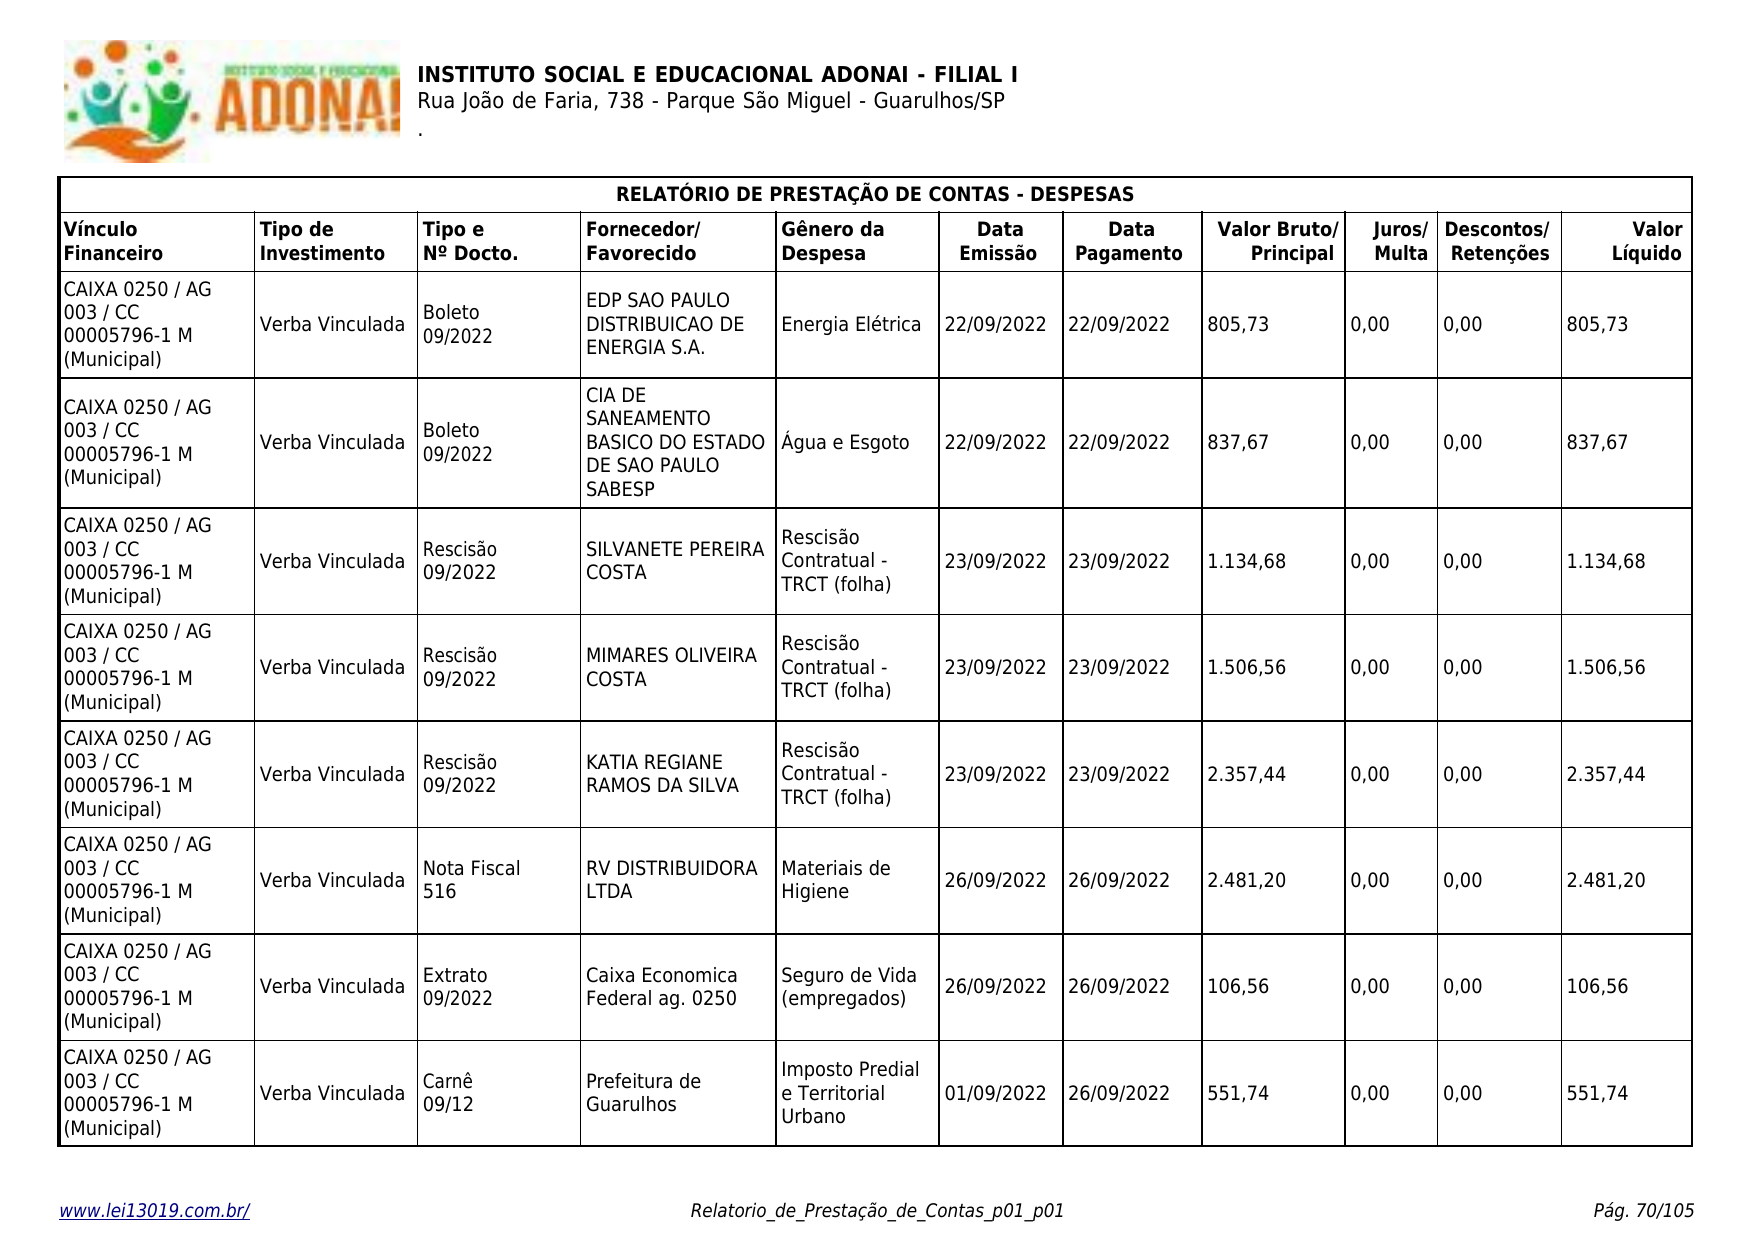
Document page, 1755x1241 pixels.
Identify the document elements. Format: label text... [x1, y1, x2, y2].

table_cell 0,00 [1438, 615, 1561, 720]
table_cell 0,00 [1438, 509, 1561, 614]
table_cell Juros/ Multa [1346, 213, 1437, 271]
table_cell RV DISTRIBUIDORA LTDA [581, 828, 775, 933]
table_cell 106,56 [1562, 935, 1691, 1039]
table_cell 0,00 [1438, 935, 1561, 1039]
table_cell Água e Esgoto [777, 379, 938, 507]
table_cell CAIXA 0250 / AG 003 / CC 00005796-1 M (Municipal) [61, 722, 254, 827]
table_cell Tipo e Nº Docto. [418, 213, 580, 271]
table_cell Rescisão 09/2022 [418, 615, 580, 720]
table_cell 23/09/2022 [1064, 722, 1201, 827]
table_cell 26/09/2022 [1064, 828, 1201, 933]
table_cell 0,00 [1346, 272, 1437, 377]
table_cell MIMARES OLIVEIRA COSTA [581, 615, 775, 720]
table_cell Data Pagamento [1064, 213, 1201, 271]
table_cell Seguro de Vida (empregados) [777, 935, 938, 1039]
table_cell Rescisão 09/2022 [418, 509, 580, 614]
table_cell 26/09/2022 [1064, 1041, 1201, 1145]
table_cell 0,00 [1438, 379, 1561, 507]
table_cell 26/09/2022 [1064, 935, 1201, 1039]
table_cell Vínculo Financeiro [61, 213, 254, 271]
table_cell 0,00 [1438, 828, 1561, 933]
table_cell CAIXA 0250 / AG 003 / CC 00005796-1 M (Municipal) [61, 615, 254, 720]
table_cell 0,00 [1346, 1041, 1437, 1145]
table_cell Verba Vinculada [255, 722, 417, 827]
table_cell 0,00 [1346, 615, 1437, 720]
table_cell 805,73 [1562, 272, 1691, 377]
table_cell CAIXA 0250 / AG 003 / CC 00005796-1 M (Municipal) [61, 379, 254, 507]
table_cell Tipo de Investimento [255, 213, 417, 271]
table_cell 23/09/2022 [940, 615, 1062, 720]
table_cell 551,74 [1562, 1041, 1691, 1145]
table_cell 2.357,44 [1203, 722, 1344, 827]
table_cell 0,00 [1346, 379, 1437, 507]
table_cell 1.134,68 [1562, 509, 1691, 614]
table_cell Materiais de Higiene [777, 828, 938, 933]
table_cell Verba Vinculada [255, 935, 417, 1039]
table_cell Caixa Economica Federal ag. 0250 [581, 935, 775, 1039]
table_cell KATIA REGIANE RAMOS DA SILVA [581, 722, 775, 827]
table_cell Data Emissão [940, 213, 1062, 271]
table_cell SILVANETE PEREIRA COSTA [581, 509, 775, 614]
table_cell 2.481,20 [1562, 828, 1691, 933]
table_cell 22/09/2022 [1064, 379, 1201, 507]
table_cell Prefeitura de Guarulhos [581, 1041, 775, 1145]
table_cell Gênero da Despesa [777, 213, 938, 271]
table_cell 0,00 [1346, 828, 1437, 933]
table_cell Verba Vinculada [255, 828, 417, 933]
table_cell 551,74 [1203, 1041, 1344, 1145]
table_cell 0,00 [1438, 722, 1561, 827]
table_cell 1.506,56 [1203, 615, 1344, 720]
table_cell 23/09/2022 [940, 509, 1062, 614]
table_cell Extrato 09/2022 [418, 935, 580, 1039]
table_cell 22/09/2022 [940, 379, 1062, 507]
table_cell 01/09/2022 [940, 1041, 1062, 1145]
table_cell CAIXA 0250 / AG 003 / CC 00005796-1 M (Municipal) [61, 272, 254, 377]
table_cell 1.506,56 [1562, 615, 1691, 720]
table_cell Verba Vinculada [255, 1041, 417, 1145]
table_cell 23/09/2022 [1064, 615, 1201, 720]
table_cell Verba Vinculada [255, 509, 417, 614]
table_cell Rescisão 09/2022 [418, 722, 580, 827]
table_cell CAIXA 0250 / AG 003 / CC 00005796-1 M (Municipal) [61, 1041, 254, 1145]
table_cell CAIXA 0250 / AG 003 / CC 00005796-1 M (Municipal) [61, 935, 254, 1039]
table_cell Verba Vinculada [255, 272, 417, 377]
table_cell Boleto 09/2022 [418, 272, 580, 377]
table_cell 0,00 [1346, 509, 1437, 614]
table_cell 837,67 [1562, 379, 1691, 507]
table_cell 26/09/2022 [940, 935, 1062, 1039]
table_cell 0,00 [1346, 722, 1437, 827]
table_cell 2.481,20 [1203, 828, 1344, 933]
table_cell Nota Fiscal 516 [418, 828, 580, 933]
table_cell 805,73 [1203, 272, 1344, 377]
table_cell Valor Bruto/ Principal [1203, 213, 1344, 271]
table_header RELATÓRIO DE PRESTAÇÃO DE CONTAS - DESPESAS [61, 178, 1691, 211]
table_cell Imposto Predial e Territorial Urbano [777, 1041, 938, 1145]
table_cell EDP SAO PAULO DISTRIBUICAO DE ENERGIA S.A. [581, 272, 775, 377]
table_cell 0,00 [1438, 1041, 1561, 1145]
table_cell Verba Vinculada [255, 615, 417, 720]
table_cell CIA DE SANEAMENTO BASICO DO ESTADO DE SAO PAULO SABESP [581, 379, 775, 507]
table_cell 0,00 [1438, 272, 1561, 377]
table_cell 23/09/2022 [940, 722, 1062, 827]
table_cell Rescisão Contratual - TRCT (folha) [777, 722, 938, 827]
table_cell CAIXA 0250 / AG 003 / CC 00005796-1 M (Municipal) [61, 509, 254, 614]
table_cell 22/09/2022 [1064, 272, 1201, 377]
table_cell Carnê 09/12 [418, 1041, 580, 1145]
table_cell Boleto 09/2022 [418, 379, 580, 507]
table_cell 2.357,44 [1562, 722, 1691, 827]
table_cell Rescisão Contratual - TRCT (folha) [777, 615, 938, 720]
table_cell 22/09/2022 [940, 272, 1062, 377]
table_cell 26/09/2022 [940, 828, 1062, 933]
table_cell 23/09/2022 [1064, 509, 1201, 614]
table_cell Valor Líquido [1562, 213, 1691, 271]
table_cell Verba Vinculada [255, 379, 417, 507]
table_cell Descontos/ Retenções [1438, 213, 1561, 271]
table_cell 1.134,68 [1203, 509, 1344, 614]
table_cell Rescisão Contratual - TRCT (folha) [777, 509, 938, 614]
table_cell 837,67 [1203, 379, 1344, 507]
table_cell 106,56 [1203, 935, 1344, 1039]
table_cell Energia Elétrica [777, 272, 938, 377]
table_cell CAIXA 0250 / AG 003 / CC 00005796-1 M (Municipal) [61, 828, 254, 933]
table_cell 0,00 [1346, 935, 1437, 1039]
table_cell Fornecedor/ Favorecido [581, 213, 775, 271]
